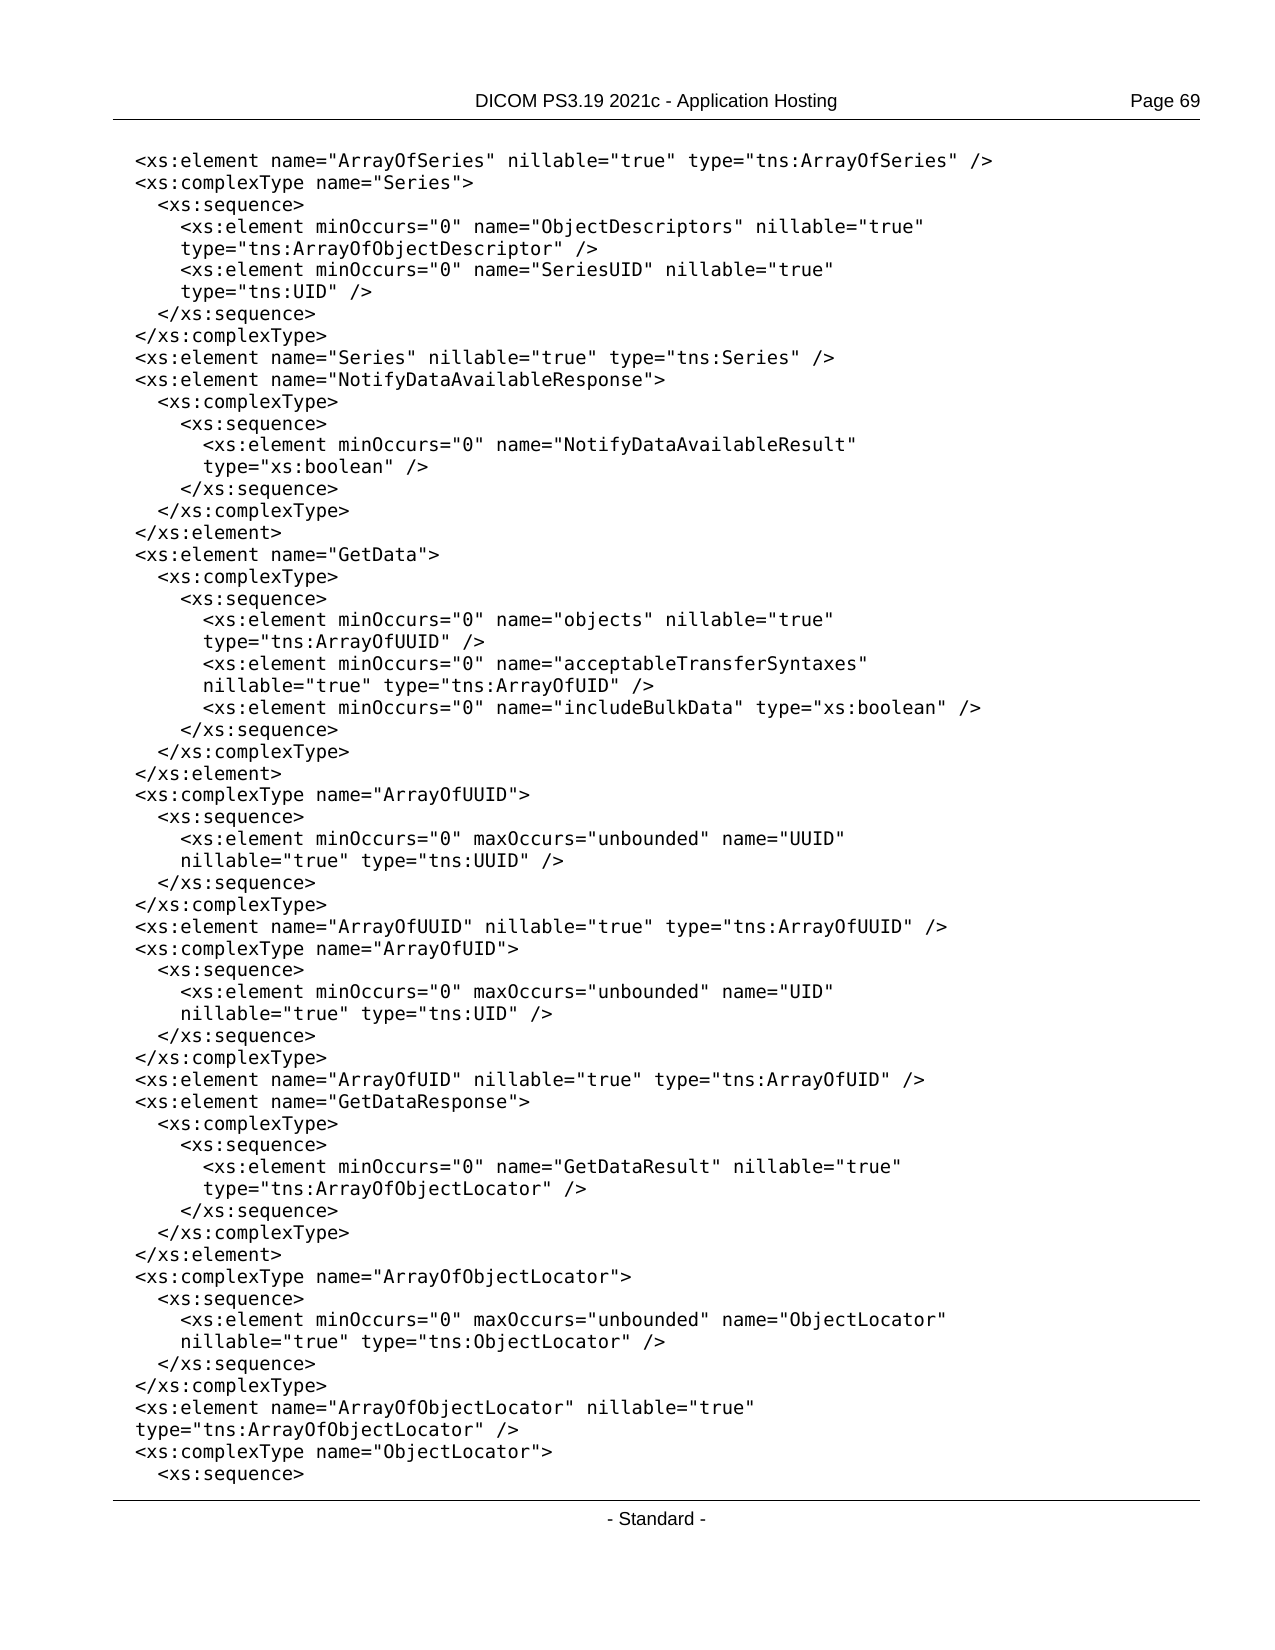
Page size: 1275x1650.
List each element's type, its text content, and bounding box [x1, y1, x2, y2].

text <xs:element name="ArrayOfSeries" nillable="true" type="tns:ArrayOfSeries" /> <xs:complexType name="Series"> <xs:sequence> <xs:element minOccurs="0" name="ObjectDescriptors" nillable="true" type="tns:ArrayOfObjectDescriptor" /> <xs:element minOccurs="0" name="SeriesUID" nillable="true" type="tns:UID" /> </xs:sequence> </xs:complexType> <xs:element name="Series" nillable="true" type="tns:Series" /> <xs:element name="NotifyDataAvailableResponse"> <xs:complexType> <xs:sequence> <xs:element minOccurs="0" name="NotifyDataAvailableResult" type="xs:boolean" /> </xs:sequence> </xs:complexType> </xs:element> <xs:element name="GetData"> <xs:complexType> <xs:sequence> <xs:element minOccurs="0" name="objects" nillable="true" type="tns:ArrayOfUUID" /> <xs:element minOccurs="0" name="acceptableTransferSyntaxes" nillable="true" type="tns:ArrayOfUID" /> <xs:element minOccurs="0" name="includeBulkData" type="xs:boolean" /> </xs:sequence> </xs:complexType> </xs:element> <xs:complexType name="ArrayOfUUID"> <xs:sequence> <xs:element minOccurs="0" maxOccurs="unbounded" name="UUID" nillable="true" type="tns:UUID" /> </xs:sequence> </xs:complexType> <xs:element name="ArrayOfUUID" nillable="true" type="tns:ArrayOfUUID" /> <xs:complexType name="ArrayOfUID"> <xs:sequence> <xs:element minOccurs="0" maxOccurs="unbounded" name="UID" nillable="true" type="tns:UID" /> </xs:sequence> </xs:complexType> <xs:element name="ArrayOfUID" nillable="true" type="tns:ArrayOfUID" /> <xs:element name="GetDataResponse"> <xs:complexType> <xs:sequence> <xs:element minOccurs="0" name="GetDataResult" nillable="true" type="tns:ArrayOfObjectLocator" /> </xs:sequence> </xs:complexType> </xs:element> <xs:complexType name="ArrayOfObjectLocator"> <xs:sequence> <xs:element minOccurs="0" maxOccurs="unbounded" name="ObjectLocator" nillable="true" type="tns:ObjectLocator" /> </xs:sequence> </xs:complexType> <xs:element name="ArrayOfObjectLocator" nillable="true" type="tns:ArrayOfObjectLocator" /> <xs:complexType name="ObjectLocator"> <xs:sequence> [112, 150, 1200, 1484]
